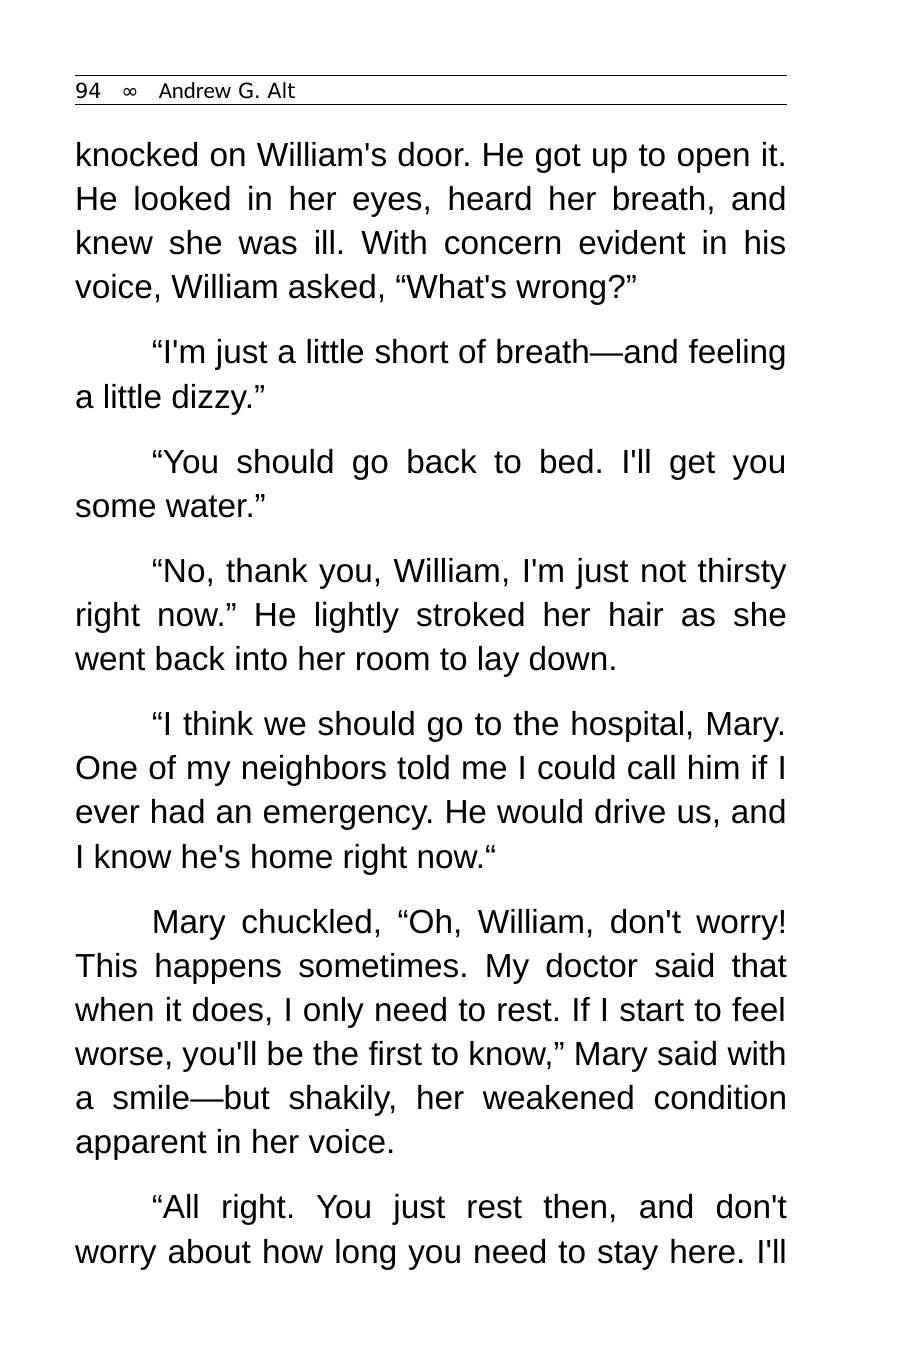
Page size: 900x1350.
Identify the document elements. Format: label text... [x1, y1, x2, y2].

text “I'm just a little short of breath—and feeling a little dizzy.” [75, 332, 787, 415]
text “All right. You just rest then, and don't worry about how long you need to stay here. I'll [75, 1187, 787, 1270]
text “No, thank you, William, I'm just not thirsty right now.” He lightly stroked her hair as she went back into her room to lay down. [75, 551, 787, 678]
text knocked on William's door. He got up to open it. He looked in her eyes, heard her breath, and knew she was ill. With concern evident in his voice, William asked, “What's wrong?” [75, 135, 787, 306]
text “You should go back to bed. I'll get you some water.” [75, 442, 787, 524]
text Mary chuckled, “Oh, William, don't worry! This happens sometimes. My doctor said that when it does, I only need to rest. If I start to feel worse, you'll be the first to know,” Mary said with a smile—but shakily, her weakened condition apparent in her voice. [75, 902, 787, 1161]
text “I think we should go to the hospital, Mary. One of my neighbors told me I could call him if I ever had an emergency. He would drive us, and I know he's home right now.“ [75, 704, 787, 875]
